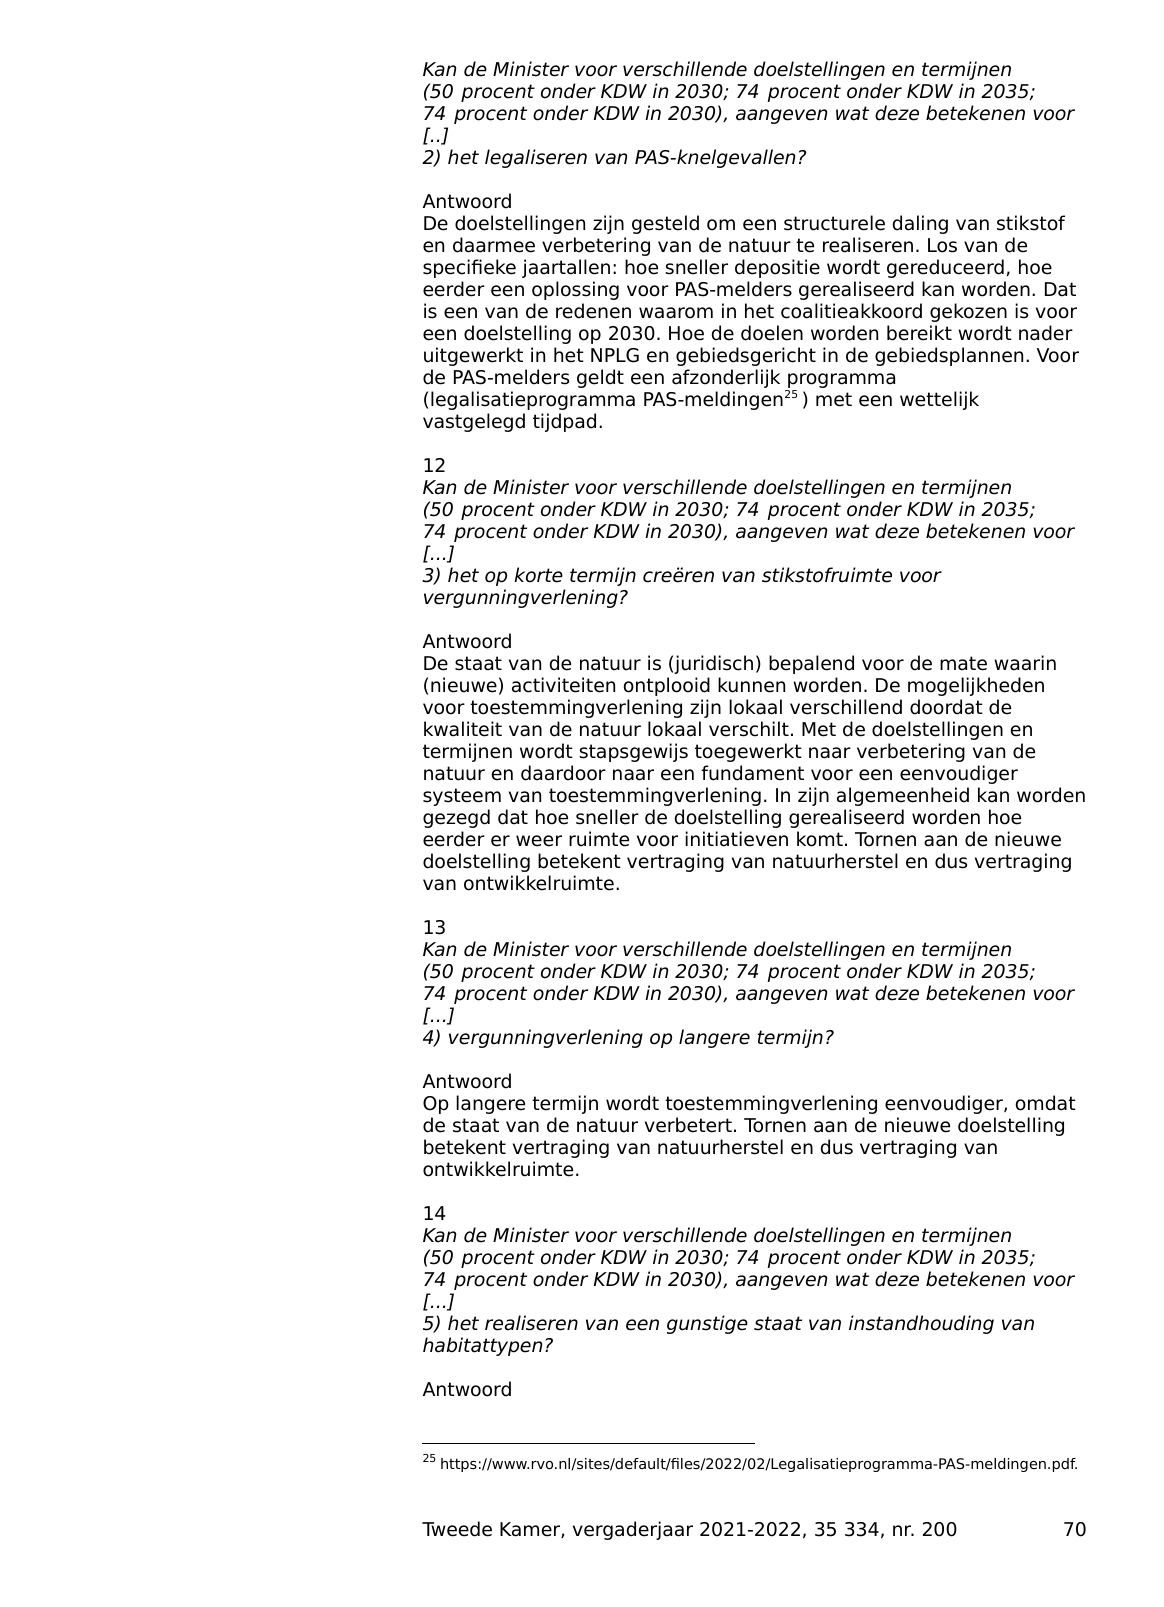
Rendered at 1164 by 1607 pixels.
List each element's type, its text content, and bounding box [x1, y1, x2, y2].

text [...] [422, 543, 1087, 565]
text Kan de Minister voor verschillende doelstellingen en termijnen (50 procent onder KDW in 2030; 74 procent onder KDW in 2035; 74 procent onder KDW in 2030), aangeven wat deze betekenen voor [422, 477, 1087, 543]
text [...] [422, 1291, 1087, 1313]
text Kan de Minister voor verschillende doelstellingen en termijnen (50 procent onder KDW in 2030; 74 procent onder KDW in 2035; 74 procent onder KDW in 2030), aangeven wat deze betekenen voor [422, 939, 1087, 1005]
text Kan de Minister voor verschillende doelstellingen en termijnen (50 procent onder KDW in 2030; 74 procent onder KDW in 2035; 74 procent onder KDW in 2030), aangeven wat deze betekenen voor [422, 59, 1087, 125]
text 5) het realiseren van een gunstige staat van instandhouding van habitattypen? [422, 1313, 1087, 1357]
text Antwoord [422, 631, 1087, 653]
text De doelstellingen zijn gesteld om een structurele daling van stikstof en daarmee verbetering van de natuur te realiseren. Los van de specifieke jaartallen: hoe sneller depositie wordt gereduceerd, hoe eerder een oplossing voor PAS-melders gerealiseerd kan worden. Dat is een van de redenen waarom in het coalitieakkoord gekozen is voor een doelstelling op 2030. Hoe de doelen worden bereikt wordt nader uitgewerkt in het NPLG en gebiedsgericht in de gebiedsplannen. Voor de PAS-melders geldt een afzonderlijk programma (legalisatieprogramma PAS-meldingen) met een wettelijk vastgelegd tijdpad. [422, 213, 1087, 433]
text De staat van de natuur is (juridisch) bepalend voor de mate waarin (nieuwe) activiteiten ontplooid kunnen worden. De mogelijkheden voor toestemmingverlening zijn lokaal verschillend doordat de kwaliteit van de natuur lokaal verschilt. Met de doelstellingen en termijnen wordt stapsgewijs toegewerkt naar verbetering van de natuur en daardoor naar een fundament voor een eenvoudiger systeem van toestemmingverlening. In zijn algemeenheid kan worden gezegd dat hoe sneller de doelstelling gerealiseerd worden hoe eerder er weer ruimte voor initiatieven komt. Tornen aan de nieuwe doelstelling betekent vertraging van natuurherstel en dus vertraging van ontwikkelruimte. [422, 653, 1087, 895]
text Antwoord [422, 1379, 1087, 1401]
text 14 [422, 1203, 1087, 1225]
text Kan de Minister voor verschillende doelstellingen en termijnen (50 procent onder KDW in 2030; 74 procent onder KDW in 2035; 74 procent onder KDW in 2030), aangeven wat deze betekenen voor [422, 1225, 1087, 1291]
text Antwoord [422, 191, 1087, 213]
text https://www.rvo.nl/sites/default/files/2022/02/Legalisatieprogramma-PAS-meldingen.pdf. [422, 1452, 1087, 1474]
text Op langere termijn wordt toestemmingverlening eenvoudiger, omdat de staat van de natuur verbetert. Tornen aan de nieuwe doelstelling betekent vertraging van natuurherstel en dus vertraging van ontwikkelruimte. [422, 1093, 1087, 1181]
text 4) vergunningverlening op langere termijn? [422, 1027, 1087, 1049]
text 13 [422, 917, 1087, 939]
text [..] [422, 125, 1087, 147]
text 12 [422, 455, 1087, 477]
text Antwoord [422, 1071, 1087, 1093]
text 3) het op korte termijn creëren van stikstofruimte voor vergunningverlening? [422, 565, 1087, 609]
text 2) het legaliseren van PAS-knelgevallen? [422, 147, 1087, 169]
text [...] [422, 1005, 1087, 1027]
